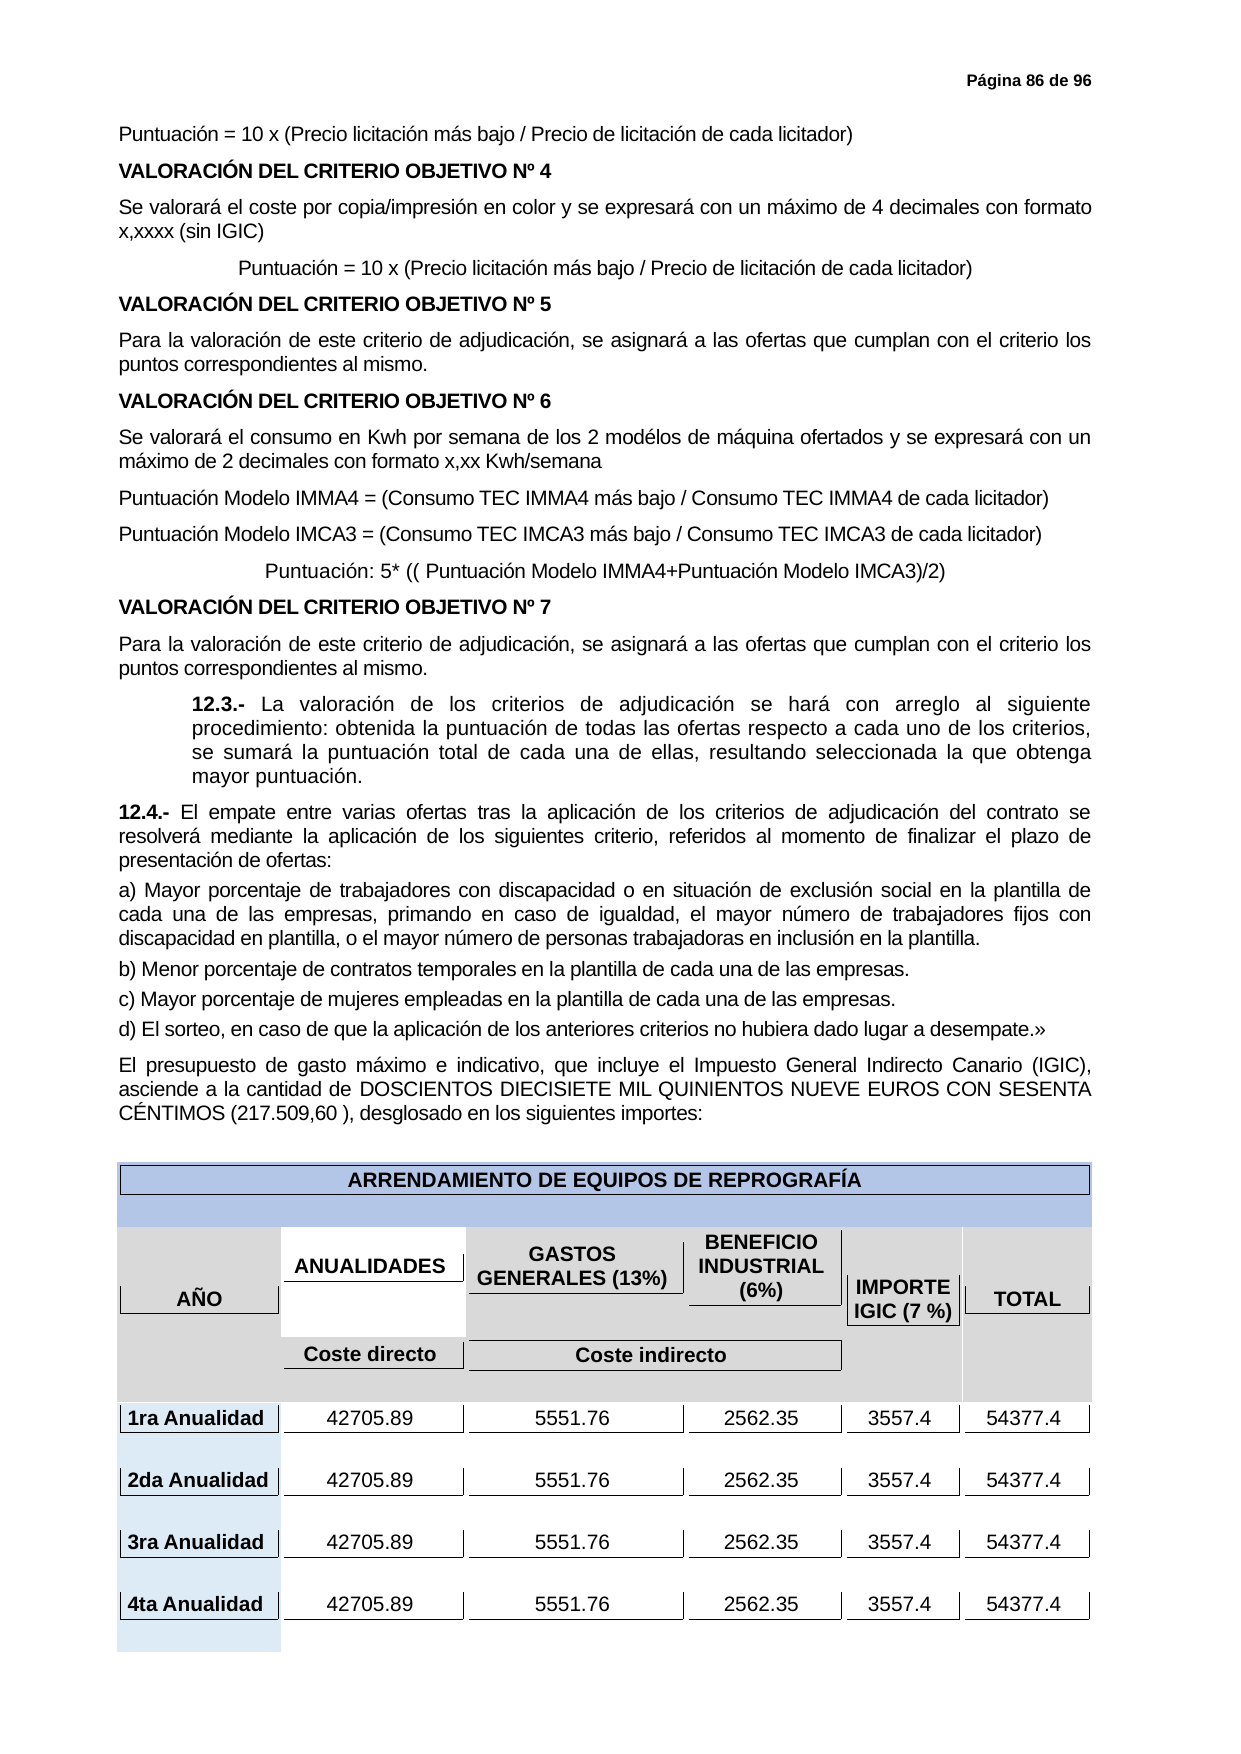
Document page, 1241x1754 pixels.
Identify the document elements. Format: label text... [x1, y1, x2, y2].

table_cell 2562,35 [686, 1465, 844, 1527]
table_cell Coste indirecto [466, 1337, 844, 1402]
text Puntuación Modelo IMCA3 = (Consumo TEC IMCA3 más bajo / Consumo TEC IMCA3 de cada licitador) [118, 522, 1092, 546]
table_cell 54377,4 [963, 1527, 1092, 1589]
text Puntuación = 10 x (Precio licitación más bajo / Precio de licitación de cada licitador) [118, 255, 1092, 279]
table_cell 3557,4 [844, 1589, 962, 1652]
text VALORACIÓN DEL CRITERIO OBJETIVO Nº 7 [118, 595, 1092, 619]
text Para la valoración de este criterio de adjudicación, se asignará a las ofertas que cumplan con el criterio los puntos correspondientes al mismo. [118, 328, 1092, 376]
table_cell 5551,76 [466, 1403, 686, 1465]
table_cell 5551,76 [466, 1527, 686, 1589]
table_cell 4ta Anualidad [117, 1589, 281, 1652]
table_cell 42705,89 [281, 1403, 466, 1465]
text VALORACIÓN DEL CRITERIO OBJETIVO Nº 5 [118, 292, 1092, 316]
table_cell 5551,76 [466, 1589, 686, 1652]
table_cell 54377,4 [963, 1403, 1092, 1465]
text 12.3.- La valoración de los criterios de adjudicación se hará con arreglo al siguiente procedimiento: obtenida la puntuación de todas las ofertas respecto a cada uno de los criterios, se sumará la puntuación total de cada una de ellas, resultando seleccionada la que obtenga mayor puntuación. [192, 692, 1092, 788]
table_cell 3557,4 [844, 1527, 962, 1589]
table_cell 2562,35 [686, 1403, 844, 1465]
table_cell 42705,89 [281, 1527, 466, 1589]
text Se valorará el coste por copia/impresión en color y se expresará con un máximo de 4 decimales con formato x,xxxx (sin IGIC) [118, 195, 1092, 243]
table_cell TOTAL [963, 1227, 1092, 1402]
text Puntuación Modelo IMMA4 = (Consumo TEC IMMA4 más bajo / Consumo TEC IMMA4 de cada licitador) [118, 486, 1092, 509]
table_cell 54377,4 [963, 1465, 1092, 1527]
text Se valorará el consumo en Kwh por semana de los 2 modélos de máquina ofertados y se expresará con un máximo de 2 decimales con formato x,xx Kwh/semana [118, 425, 1092, 473]
table_cell 3ra Anualidad [117, 1527, 281, 1589]
table_cell 42705,89 [281, 1465, 466, 1527]
table_cell 5551,76 [466, 1465, 686, 1527]
table_cell 3557,4 [844, 1465, 962, 1527]
text Para la valoración de este criterio de adjudicación, se asignará a las ofertas que cumplan con el criterio los puntos correspondientes al mismo. [118, 631, 1092, 679]
table_cell GASTOS GENERALES (13%) [466, 1227, 686, 1337]
table_cell 42705,89 [281, 1589, 466, 1652]
table_cell 2562,35 [686, 1589, 844, 1652]
table_cell Coste directo [281, 1337, 466, 1402]
table_cell 2562,35 [686, 1527, 844, 1589]
text a) Mayor porcentaje de trabajadores con discapacidad o en situación de exclusión social en la plantilla de cada una de las empresas, primando en caso de igualdad, el mayor número de trabajadores fijos con discapacidad en plantilla, o el mayor número de personas trabajadoras en inclusión en la plantilla. [118, 878, 1092, 950]
table_cell 54377,4 [963, 1589, 1092, 1652]
text VALORACIÓN DEL CRITERIO OBJETIVO Nº 4 [118, 158, 1092, 182]
table_cell 2da Anualidad [117, 1465, 281, 1527]
text Puntuación = 10 x (Precio licitación más bajo / Precio de licitación de cada licitador) [118, 122, 1092, 146]
text 12.4.- El empate entre varias ofertas tras la aplicación de los criterios de adjudicación del contrato se resolverá mediante la aplicación de los siguientes criterio, referidos al momento de finalizar el plazo de presentación de ofertas: [118, 800, 1092, 872]
table_cell AÑO [117, 1227, 281, 1402]
table_cell ANUALIDADES [281, 1227, 466, 1337]
text d) El sorteo, en caso de que la aplicación de los anteriores criterios no hubiera dado lugar a desempate.» [118, 1017, 1092, 1041]
table_header ARRENDAMIENTO DE EQUIPOS DE REPROGRAFÍA [117, 1162, 1092, 1227]
table_cell 1ra Anualidad [117, 1403, 281, 1465]
text VALORACIÓN DEL CRITERIO OBJETIVO Nº 6 [118, 389, 1092, 413]
text b) Menor porcentaje de contratos temporales en la plantilla de cada una de las empresas. [118, 956, 1092, 980]
table_cell IMPORTE IGIC (7 %) [844, 1227, 962, 1402]
table_cell 3557,4 [844, 1403, 962, 1465]
text c) Mayor porcentaje de mujeres empleadas en la plantilla de cada una de las empresas. [118, 987, 1092, 1011]
text El presupuesto de gasto máximo e indicativo, que incluye el Impuesto General Indirecto Canario (IGIC), asciende a la cantidad de DOSCIENTOS DIECISIETE MIL QUINIENTOS NUEVE EUROS CON SESENTA CÉNTIMOS (217.509,60 ), desglosado en los siguientes importes: [118, 1053, 1092, 1125]
table_cell BENEFICIO INDUSTRIAL (6%) [686, 1227, 844, 1337]
text Puntuación: 5* (( Puntuación Modelo IMMA4+Puntuación Modelo IMCA3)/2) [118, 558, 1092, 582]
